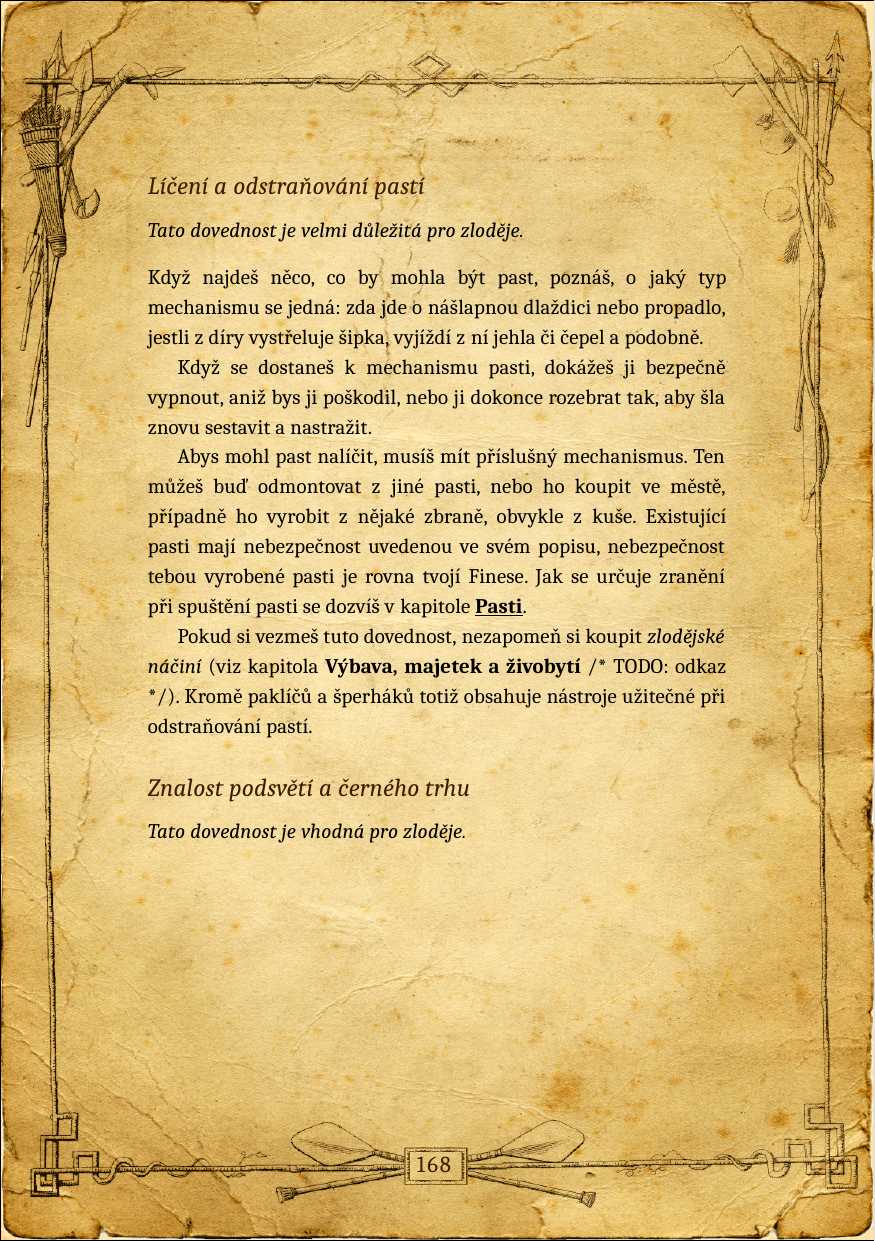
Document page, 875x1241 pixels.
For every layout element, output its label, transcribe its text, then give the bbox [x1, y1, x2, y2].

subtitle Znalost podsvětí a⁠ černého trhu [148, 774, 726, 802]
text Tato dovednost je velmi důležitá pro zloděje. [148, 218, 726, 242]
picture [1, 1, 874, 1240]
subtitle Líčení a⁠ odstraňování pastí [148, 172, 726, 201]
text Když najdeš něco, co by mohla být past, poznáš, o⁠ jaký typ mechanismu se jedná: zda jde o⁠ nášlapnou dlaždici nebo propadlo, jestli z⁠ díry vystřeluje šipka, vyjíždí z⁠ ní jehla či čepel a⁠ podobně. Když se dostaneš k⁠ mechanismu pasti, dokážeš ji bezpečně vypnout, aniž bys ji poškodil, nebo ji dokonce rozebrat tak, aby šla znovu sestavit a⁠ nastražit. Abys mohl past nalíčit, musíš mít příslušný mechanismus. Ten můžeš buď odmontovat z⁠ jiné pasti, nebo ho koupit ve městě, případně ho vyrobit z⁠ nějaké zbraně, obvykle z⁠ kuše. Existující pasti mají nebezpečnost uvedenou ve svém popisu, nebezpečnost tebou vyrobené pasti je rovna tvojí Finese. Jak se určuje zranění při spuštění pasti se dozvíš v⁠ kapitole Pasti. Pokud si vezmeš tuto dovednost, nezapomeň si koupit zlodějské náčiní (viz kapitola Výbava, majetek a⁠ živobytí /* TODO: odkaz */). Kromě paklíčů a⁠ šperháků totiž obsahuje nástroje užitečné při odstraňování pastí. [148, 266, 726, 738]
text Tato dovednost je vhodná pro zloděje. [148, 820, 726, 844]
